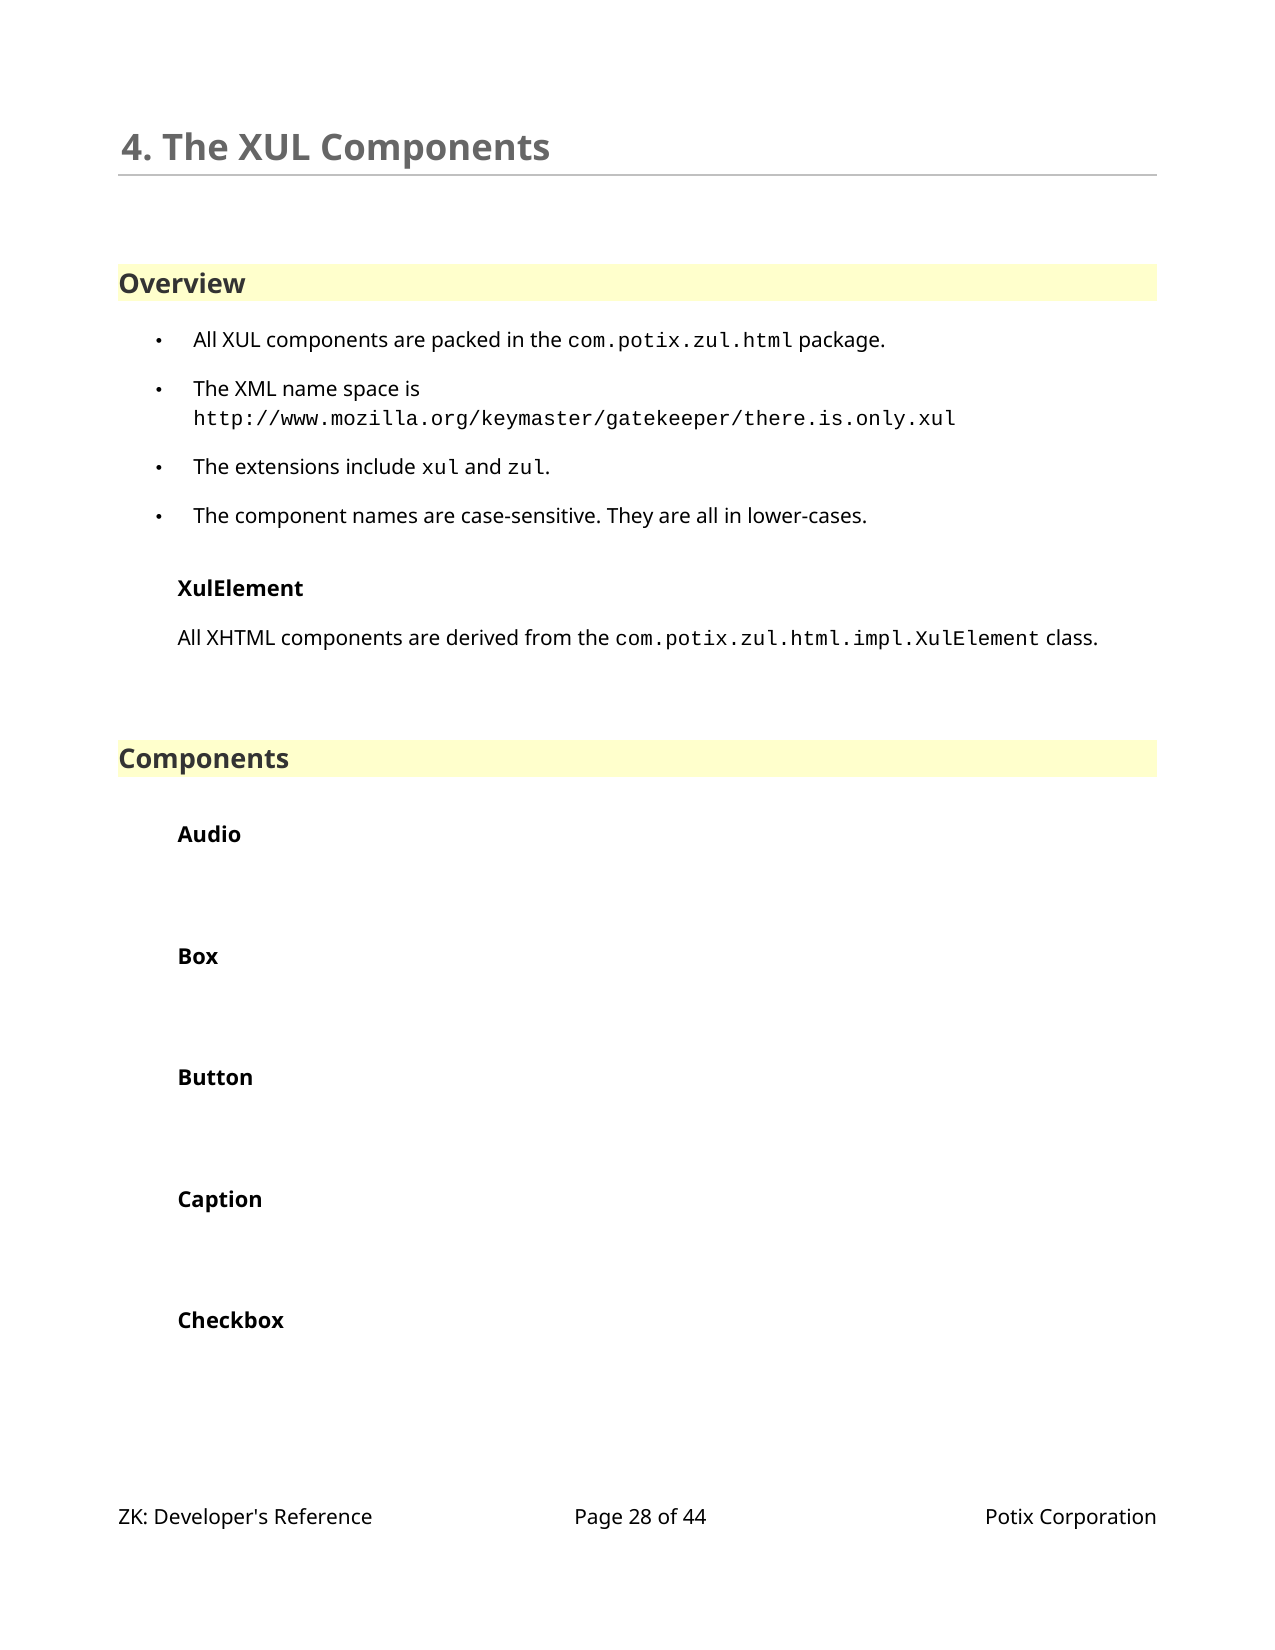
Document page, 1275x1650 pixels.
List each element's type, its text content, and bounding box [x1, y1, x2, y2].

subtitle Audio [177, 819, 1157, 849]
subtitle 4. The XUL Components [118, 118, 1157, 174]
list All XUL components are packed in the com.potix.zul.html package. [156, 325, 1157, 353]
subtitle Checkbox [177, 1305, 1157, 1335]
subtitle Button [177, 1062, 1157, 1092]
subtitle Caption [177, 1183, 1157, 1213]
text All XHTML components are derived from the com.potix.zul.html.impl.XulElement class. [177, 623, 1157, 652]
list The extensions include xul and zul. [156, 452, 1157, 481]
subtitle XulElement [177, 572, 1157, 602]
list The component names are case-sensitive. They are all in lower-cases. [156, 502, 1157, 530]
list The XML name space is http://www.mozilla.org/keymaster/gatekeeper/there.is.only.xul [156, 374, 1157, 432]
subtitle Components [118, 740, 1157, 777]
subtitle Box [177, 941, 1157, 971]
subtitle Overview [118, 264, 1157, 301]
